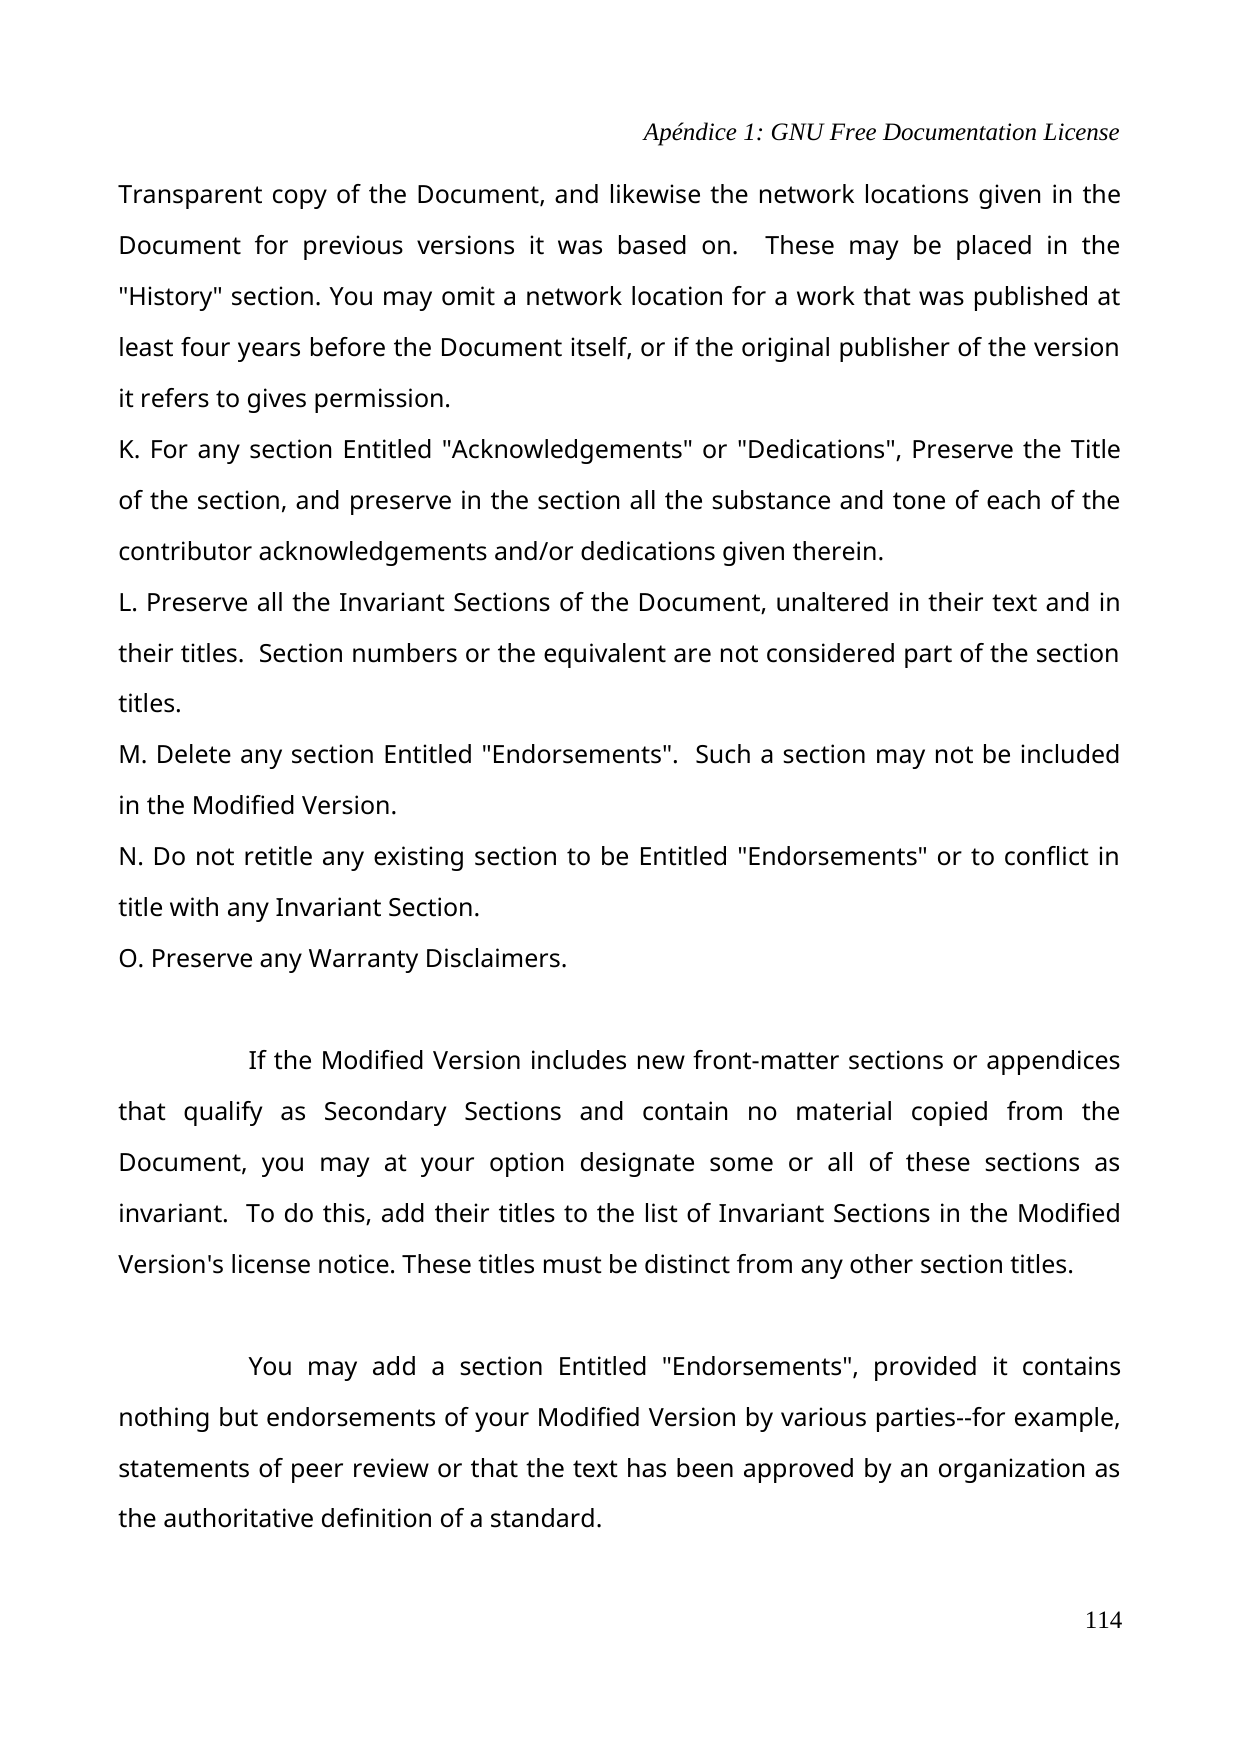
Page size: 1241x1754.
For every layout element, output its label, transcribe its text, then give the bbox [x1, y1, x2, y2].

text O. Preserve any Warranty Disclaimers. [118, 941, 1122, 975]
text N. Do not retitle any existing section to be Entitled "Endorsements" or to conflict in title with any Invariant Section. [118, 839, 1122, 924]
text You may add a section Entitled "Endorsements", provided it contains nothing but endorsements of your Modified Version by various parties--for example, statements of peer review or that the text has been approved by an organization as the authoritative definition of a standard. [118, 1349, 1122, 1535]
text M. Delete any section Entitled "Endorsements". Such a section may not be included in the Modified Version. [118, 737, 1122, 822]
text If the Modified Version includes new front-matter sections or appendices that qualify as Secondary Sections and contain no material copied from the Document, you may at your option designate some or all of these sections as invariant. To do this, add their titles to the list of Invariant Sections in the Modified Version's license notice. These titles must be distinct from any other section titles. [118, 1043, 1122, 1281]
text K. For any section Entitled "Acknowledgements" or "Dedications", Preserve the Title of the section, and preserve in the section all the substance and tone of each of the contributor acknowledgements and/or dedications given therein. [118, 432, 1122, 568]
text Transparent copy of the Document, and likewise the network locations given in the Document for previous versions it was based on. These may be placed in the "History" section. You may omit a network location for a work that was published at least four years before the Document itself, or if the original publisher of the version it refers to gives permission. [118, 177, 1122, 415]
text L. Preserve all the Invariant Sections of the Document, unaltered in their text and in their titles. Section numbers or the equivalent are not considered part of the section titles. [118, 584, 1122, 720]
